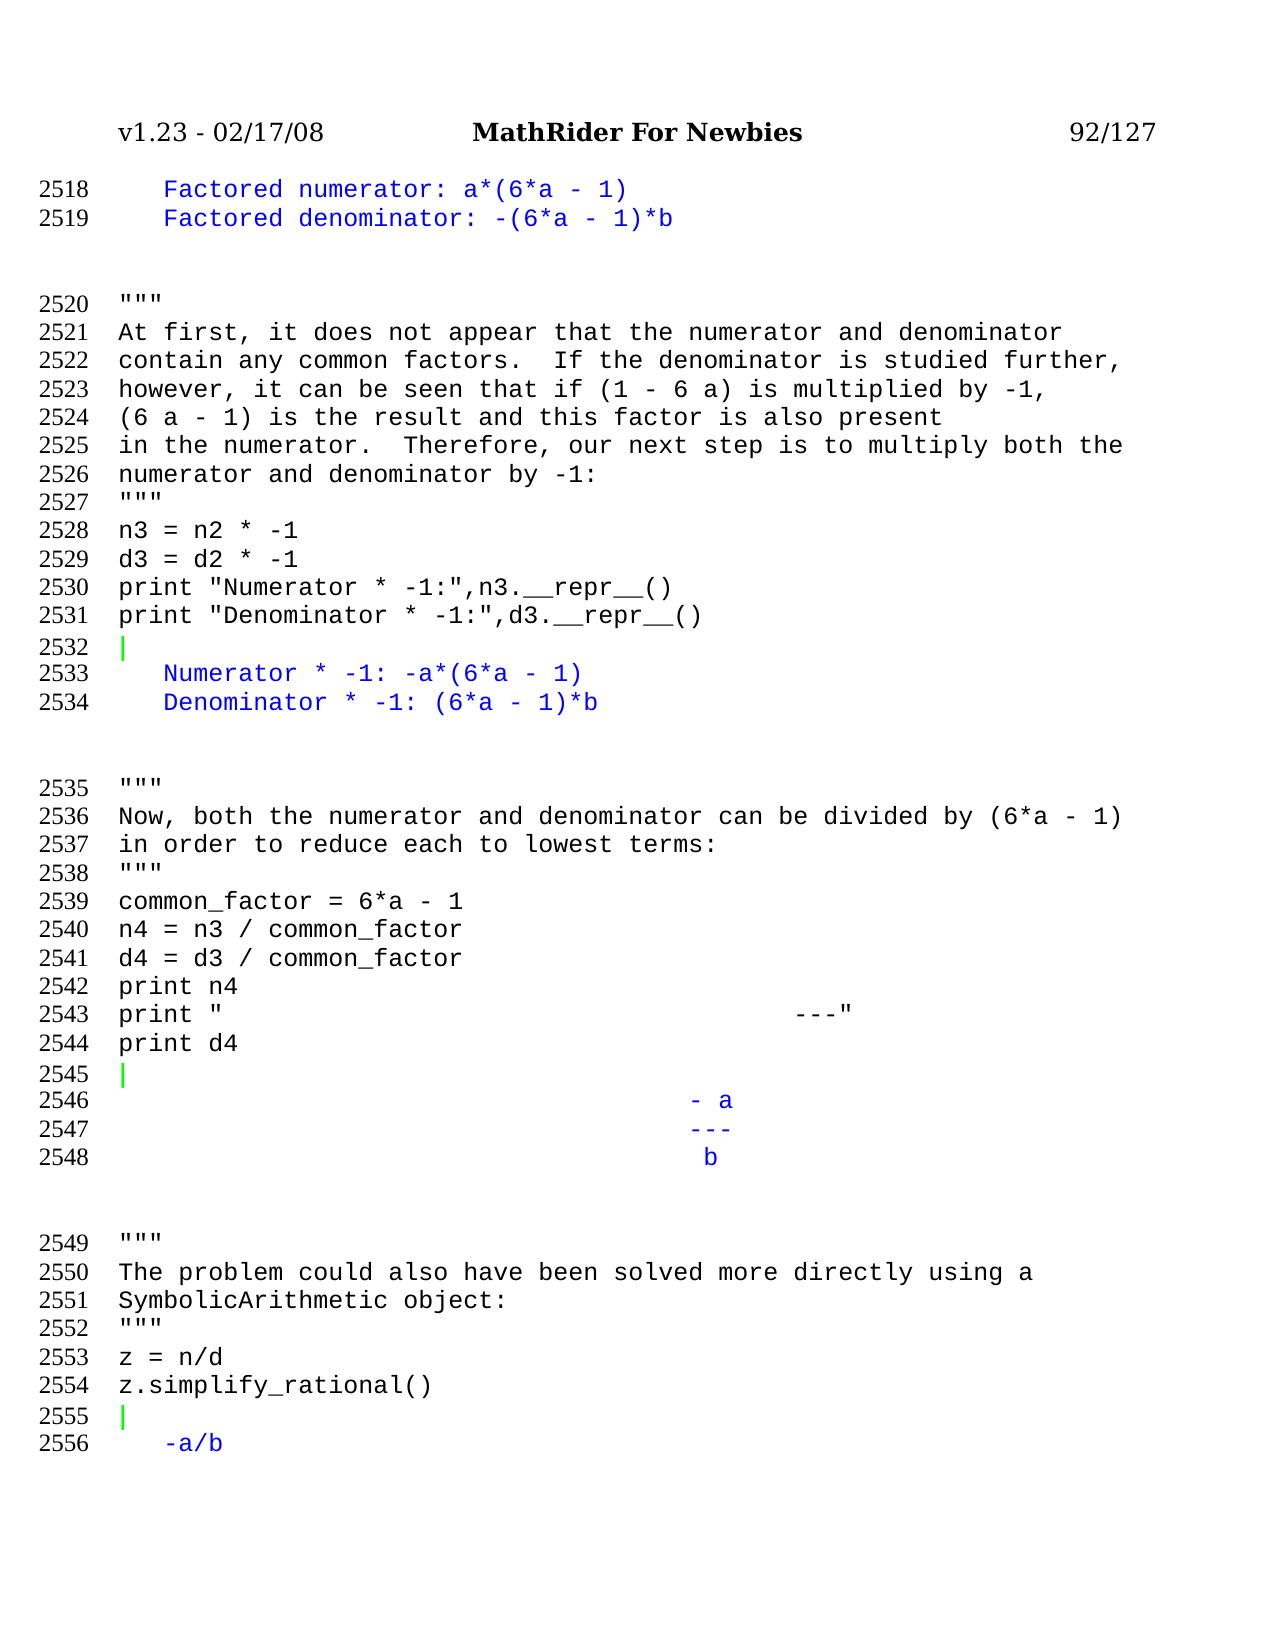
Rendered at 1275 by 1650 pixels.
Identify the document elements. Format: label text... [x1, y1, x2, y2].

text """ [118, 291, 1157, 320]
text Denominator * -1: (6*a - 1)*b [163, 689, 1157, 717]
text -a/b [163, 1430, 1157, 1458]
text """ [118, 860, 1157, 889]
text print "Numerator * -1:",n3.__repr__() [118, 575, 1157, 603]
text Factored denominator: -(6*a - 1)*b [163, 205, 1157, 234]
text --- [118, 1116, 1157, 1145]
text print n4 [118, 974, 1157, 1002]
text b [118, 1145, 1157, 1173]
text common_factor = 6*a - 1 [118, 889, 1157, 917]
text n4 = n3 / common_factor [118, 917, 1157, 945]
text """ [118, 1316, 1157, 1344]
text print "Denominator * -1:",d3.__repr__() [118, 603, 1157, 631]
text Numerator * -1: -a*(6*a - 1) [163, 661, 1157, 689]
text Factored numerator: a*(6*a - 1) [163, 177, 1157, 205]
text At first, it does not appear that the numerator and denominator contain any common factors. If the denominator is studied further, however, it can be seen that if (1 - 6 a) is multiplied by -1, [118, 320, 1157, 405]
text | [118, 631, 1157, 661]
text The problem could also have been solved more directly using a SymbolicArithmetic object: [118, 1259, 1157, 1316]
text """ [118, 775, 1157, 804]
text | [118, 1059, 1157, 1088]
text - a [118, 1088, 1157, 1116]
text z.simplify_rational() [118, 1372, 1157, 1401]
text print " ---" [118, 1002, 1157, 1030]
text d4 = d3 / common_factor [118, 945, 1157, 974]
text Now, both the numerator and denominator can be divided by (6*a - 1) in order to reduce each to lowest terms: [118, 804, 1157, 860]
text | [118, 1401, 1157, 1430]
text d3 = d2 * -1 [118, 546, 1157, 575]
text z = n/d [118, 1344, 1157, 1372]
text (6 a - 1) is the result and this factor is also present [118, 405, 1157, 433]
text """ [118, 1231, 1157, 1259]
text in the numerator. Therefore, our next step is to multiply both the numerator and denominator by -1: [118, 433, 1157, 490]
text print d4 [118, 1030, 1157, 1059]
text n3 = n2 * -1 [118, 518, 1157, 546]
text """ [118, 490, 1157, 518]
